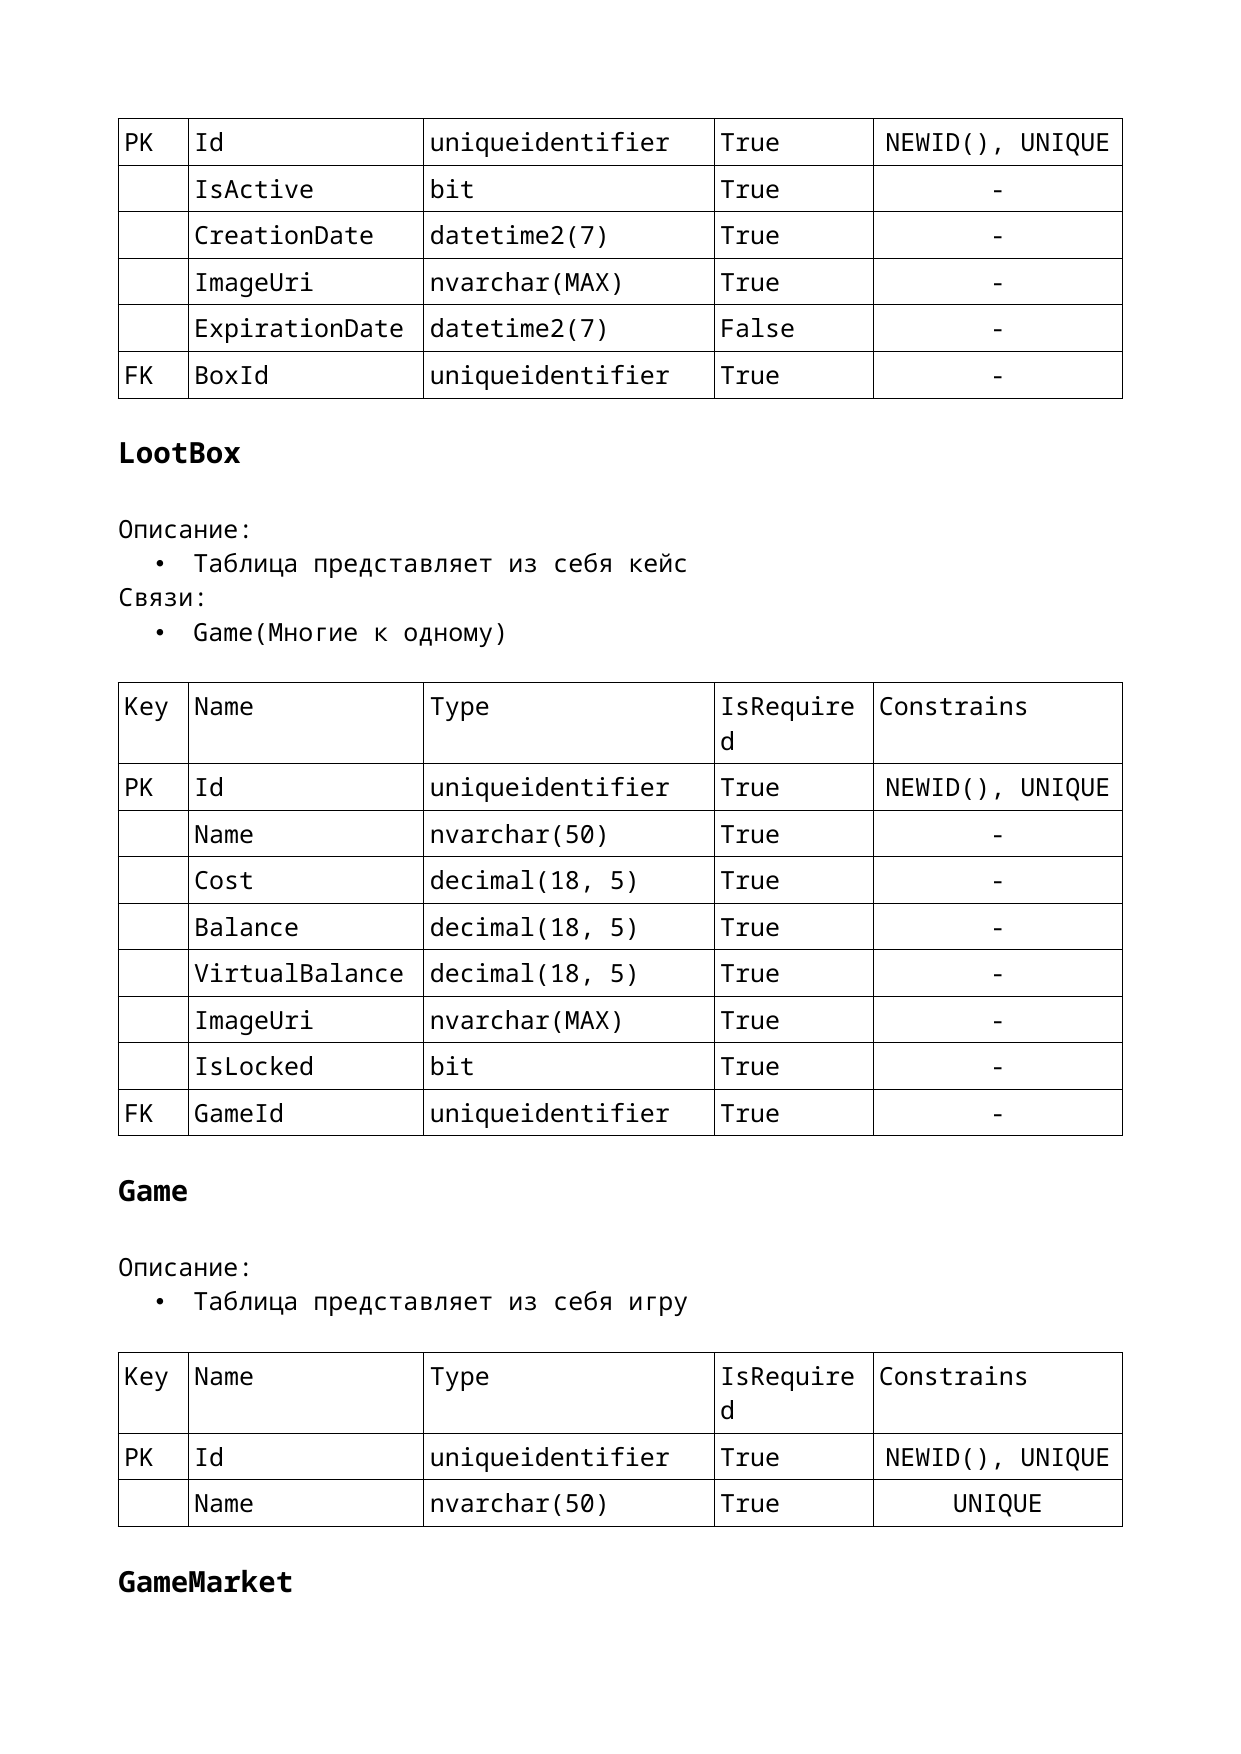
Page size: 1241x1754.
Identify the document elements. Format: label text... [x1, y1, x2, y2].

table_cell nvarchar(50) [424, 811, 714, 856]
table_cell True [715, 1434, 873, 1479]
table_cell Name [189, 811, 423, 856]
table_cell nvarchar(MAX) [424, 259, 714, 304]
table_cell [119, 166, 188, 211]
table_cell NEWID(), UNIQUE [874, 764, 1122, 809]
table_header Type [424, 683, 714, 763]
table_cell decimal(18, 5) [424, 904, 714, 949]
table_cell uniqueidentifier [424, 119, 714, 165]
list Game(Многие к одному) [156, 614, 1122, 648]
table_cell ImageUri [189, 997, 423, 1042]
table_cell - [874, 904, 1122, 949]
table_cell IsLocked [189, 1043, 423, 1089]
table_cell - [874, 212, 1122, 258]
table_cell PK [119, 119, 188, 165]
table_cell datetime2(7) [424, 212, 714, 258]
table_header Constrains [874, 683, 1122, 763]
table_cell [119, 305, 188, 351]
table_cell - [874, 1043, 1122, 1089]
table_header Constrains [874, 1353, 1122, 1433]
table_cell nvarchar(50) [424, 1480, 714, 1526]
table_header IsRequired [715, 683, 873, 763]
table_cell Id [189, 119, 423, 165]
table_cell - [874, 1090, 1122, 1135]
table_cell True [715, 166, 873, 211]
table_cell True [715, 1480, 873, 1526]
table_cell FK [119, 1090, 188, 1135]
table_cell True [715, 119, 873, 165]
table_cell [119, 1480, 188, 1526]
table_cell VirtualBalance [189, 950, 423, 996]
table_cell True [715, 857, 873, 903]
table_cell bit [424, 166, 714, 211]
table_cell True [715, 904, 873, 949]
table_cell [119, 1043, 188, 1089]
table_header Key [119, 683, 188, 763]
text Описание: [118, 1250, 1122, 1284]
table_cell [119, 259, 188, 304]
table_cell - [874, 166, 1122, 211]
table_cell [119, 950, 188, 996]
table_cell [119, 811, 188, 856]
table_cell ExpirationDate [189, 305, 423, 351]
table_cell True [715, 950, 873, 996]
table_cell PK [119, 764, 188, 809]
table_cell True [715, 212, 873, 258]
text Связи: [118, 580, 1122, 614]
table_cell False [715, 305, 873, 351]
table_cell uniqueidentifier [424, 1090, 714, 1135]
text Описание: [118, 512, 1122, 546]
table_cell Balance [189, 904, 423, 949]
table_cell [119, 857, 188, 903]
list Таблица представляет из себя кейс [156, 546, 1122, 580]
text Game [118, 1171, 1122, 1210]
table_header IsRequired [715, 1353, 873, 1433]
table_cell - [874, 997, 1122, 1042]
table_cell bit [424, 1043, 714, 1089]
table_cell CreationDate [189, 212, 423, 258]
table_cell True [715, 811, 873, 856]
text LootBox [118, 433, 1122, 472]
table_cell - [874, 857, 1122, 903]
table_header Key [119, 1353, 188, 1433]
table_cell - [874, 352, 1122, 397]
table_cell FK [119, 352, 188, 397]
table_cell Name [189, 1480, 423, 1526]
table_cell - [874, 811, 1122, 856]
table_cell True [715, 764, 873, 809]
table_cell decimal(18, 5) [424, 950, 714, 996]
table_cell PK [119, 1434, 188, 1479]
table_cell BoxId [189, 352, 423, 397]
text GameMarket [118, 1561, 1122, 1601]
table_cell uniqueidentifier [424, 764, 714, 809]
table_header Name [189, 1353, 423, 1433]
table_cell [119, 212, 188, 258]
table_cell NEWID(), UNIQUE [874, 119, 1122, 165]
table_cell datetime2(7) [424, 305, 714, 351]
table_header Type [424, 1353, 714, 1433]
table_cell decimal(18, 5) [424, 857, 714, 903]
list Таблица представляет из себя игру [156, 1284, 1122, 1318]
table_cell True [715, 259, 873, 304]
table_cell Cost [189, 857, 423, 903]
table_cell ImageUri [189, 259, 423, 304]
table_cell NEWID(), UNIQUE [874, 1434, 1122, 1479]
table_cell True [715, 352, 873, 397]
table_cell Id [189, 764, 423, 809]
table_cell UNIQUE [874, 1480, 1122, 1526]
table_cell True [715, 997, 873, 1042]
table_cell [119, 904, 188, 949]
table_cell GameId [189, 1090, 423, 1135]
table_cell Id [189, 1434, 423, 1479]
table_cell uniqueidentifier [424, 1434, 714, 1479]
table_cell - [874, 305, 1122, 351]
table_cell - [874, 950, 1122, 996]
table_header Name [189, 683, 423, 763]
table_cell True [715, 1090, 873, 1135]
table_cell - [874, 259, 1122, 304]
table_cell IsActive [189, 166, 423, 211]
table_cell True [715, 1043, 873, 1089]
table_cell [119, 997, 188, 1042]
table_cell uniqueidentifier [424, 352, 714, 397]
table_cell nvarchar(MAX) [424, 997, 714, 1042]
